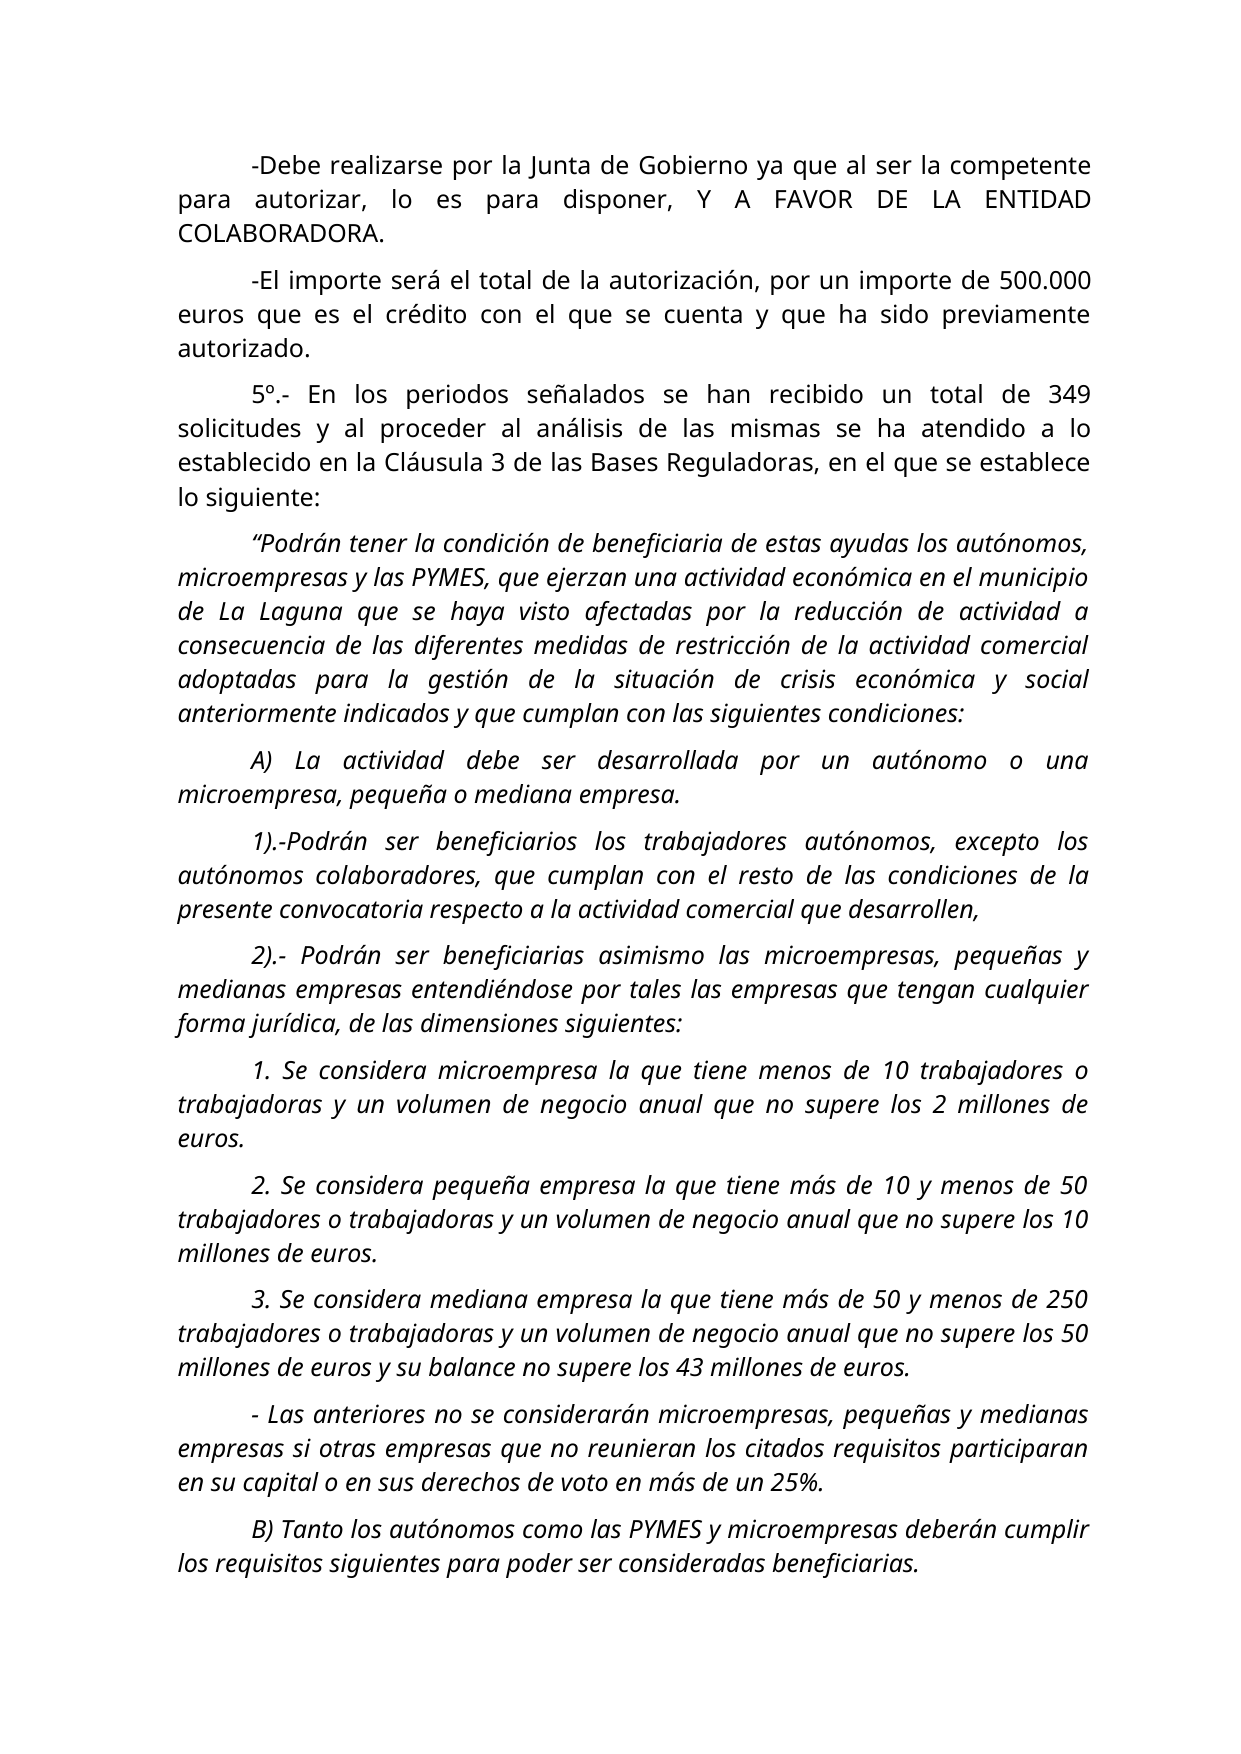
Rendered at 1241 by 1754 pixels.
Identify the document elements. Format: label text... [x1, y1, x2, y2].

text -El importe será el total de la autorización, por un importe de 500.000 euros que es el crédito con el que se cuenta y que ha sido previamente autorizado. [177, 262, 1093, 364]
text - Las anteriores no se considerarán microempresas, pequeñas y medianas empresas si otras empresas que no reunieran los citados requisitos participaran en su capital o en sus derechos de voto en más de un 25%. [177, 1397, 1093, 1499]
text -Debe realizarse por la Junta de Gobierno ya que al ser la competente para autorizar, lo es para disponer, Y A FAVOR DE LA ENTIDAD COLABORADORA. [177, 148, 1093, 250]
text 3. Se considera mediana empresa la que tiene más de 50 y menos de 250 trabajadores o trabajadoras y un volumen de negocio anual que no supere los 50 millones de euros y su balance no supere los 43 millones de euros. [177, 1282, 1093, 1384]
text 2. Se considera pequeña empresa la que tiene más de 10 y menos de 50 trabajadores o trabajadoras y un volumen de negocio anual que no supere los 10 millones de euros. [177, 1167, 1093, 1269]
text B) Tanto los autónomos como las PYMES y microempresas deberán cumplir los requisitos siguientes para poder ser consideradas beneficiarias. [177, 1511, 1093, 1579]
text 1. Se considera microempresa la que tiene menos de 10 trabajadores o trabajadoras y un volumen de negocio anual que no supere los 2 millones de euros. [177, 1053, 1093, 1155]
text A) La actividad debe ser desarrollada por un autónomo o una microempresa, pequeña o mediana empresa. [177, 743, 1093, 811]
text 5º.- En los periodos señalados se han recibido un total de 349 solicitudes y al proceder al análisis de las mismas se ha atendido a lo establecido en la Cláusula 3 de las Bases Reguladoras, en el que se establece lo siguiente: [177, 377, 1093, 513]
text “Podrán tener la condición de beneficiaria de estas ayudas los autónomos, microempresas y las PYMES, que ejerzan una actividad económica en el municipio de La Laguna que se haya visto afectadas por la reducción de actividad a consecuencia de las diferentes medidas de restricción de la actividad comercial adoptadas para la gestión de la situación de crisis económica y social anteriormente indicados y que cumplan con las siguientes condiciones: [177, 526, 1093, 730]
text 1).-Podrán ser beneficiarios los trabajadores autónomos, excepto los autónomos colaboradores, que cumplan con el resto de las condiciones de la presente convocatoria respecto a la actividad comercial que desarrollen, [177, 823, 1093, 925]
text 2).- Podrán ser beneficiarias asimismo las microempresas, pequeñas y medianas empresas entendiéndose por tales las empresas que tengan cualquier forma jurídica, de las dimensiones siguientes: [177, 938, 1093, 1040]
